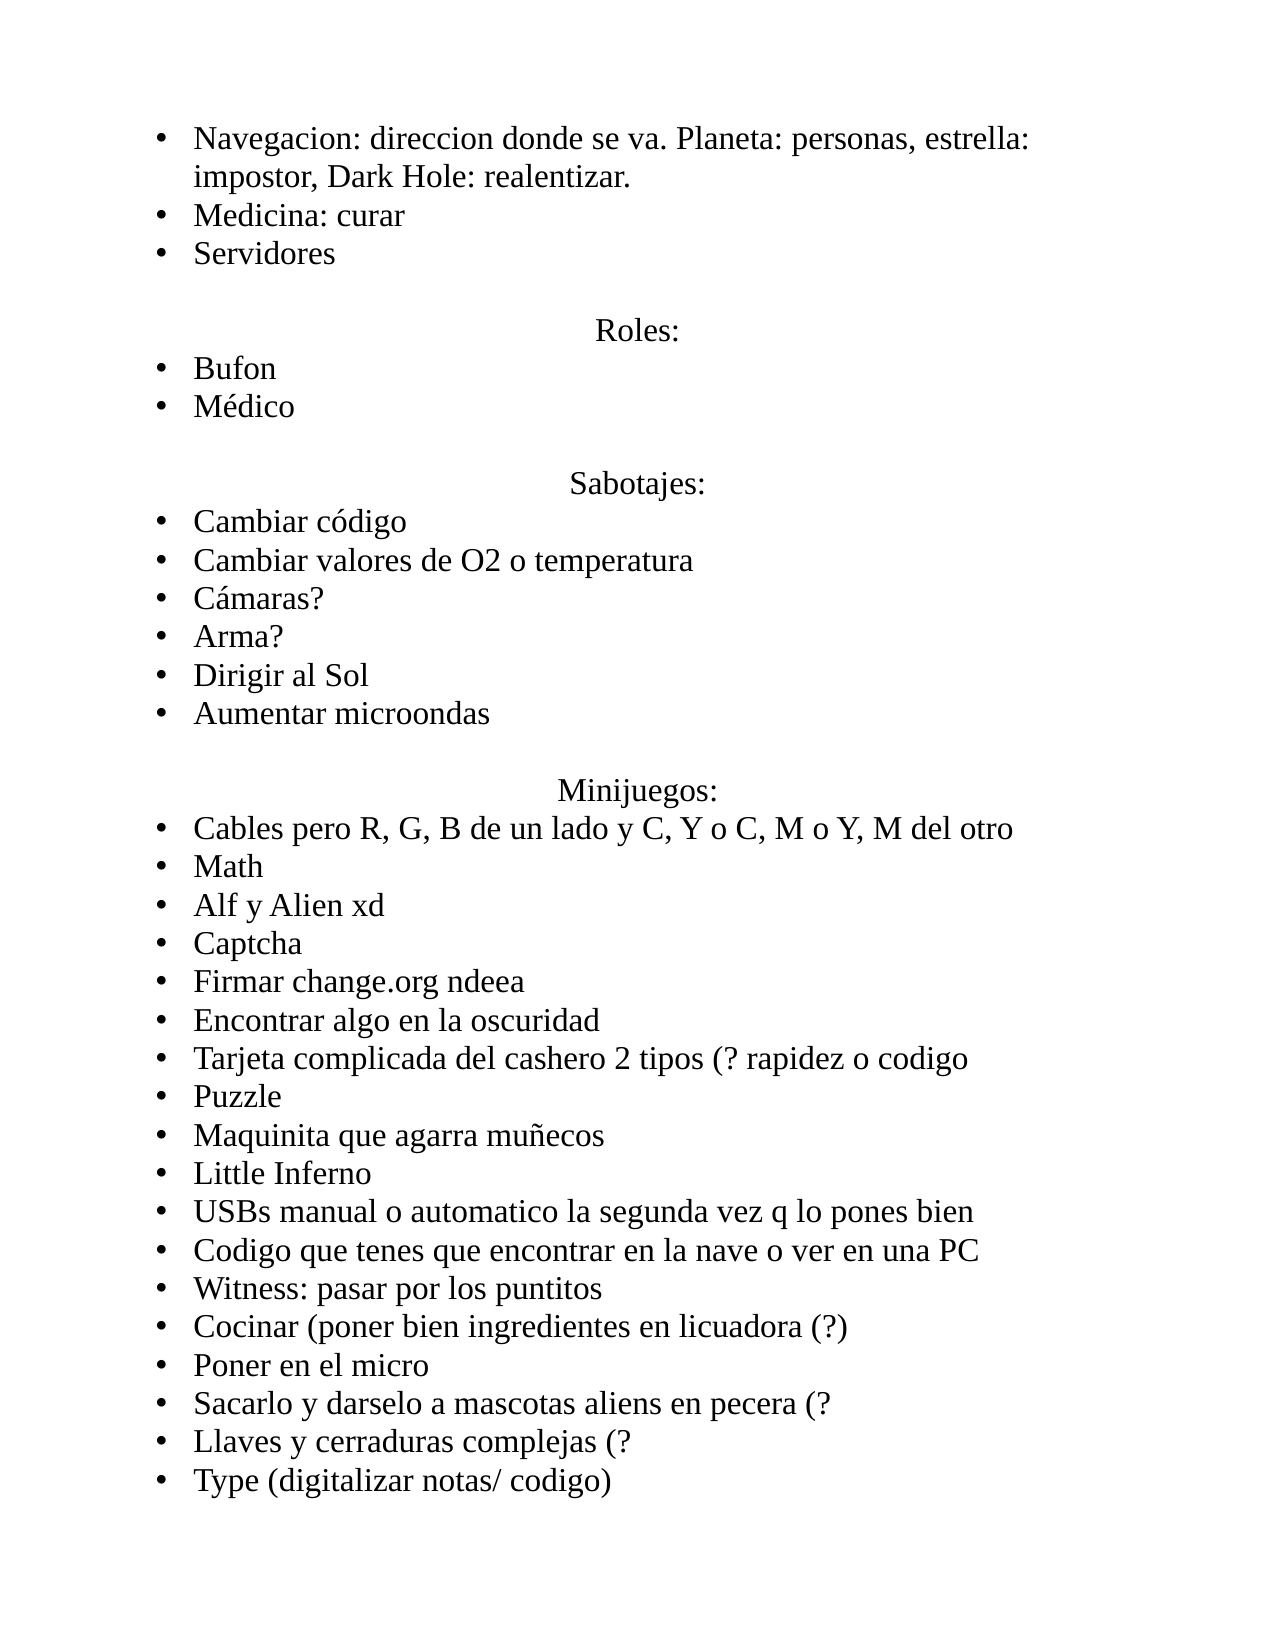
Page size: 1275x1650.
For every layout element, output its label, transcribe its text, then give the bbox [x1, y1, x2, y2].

list Math [156, 846, 1157, 885]
list Aumentar microondas [156, 693, 1157, 731]
list Arma? [156, 616, 1157, 655]
list Sacarlo y darselo a mascotas aliens en pecera (? [156, 1383, 1157, 1421]
list Llaves y cerraduras complejas (? [156, 1421, 1157, 1460]
list Little Inferno [156, 1153, 1157, 1191]
list Servidores [156, 233, 1157, 271]
list Firmar change.org ndeea [156, 961, 1157, 1000]
list Alf y Alien xd [156, 885, 1157, 923]
list Poner en el micro [156, 1345, 1157, 1383]
list Dirigir al Sol [156, 655, 1157, 693]
list Maquinita que agarra muñecos [156, 1115, 1157, 1153]
list Cámaras? [156, 578, 1157, 616]
list Medicina: curar [156, 195, 1157, 233]
list Type (digitalizar notas/ codigo) [156, 1460, 1157, 1498]
list Encontrar algo en la oscuridad [156, 1000, 1157, 1038]
list Codigo que tenes que encontrar en la nave o ver en una PC [156, 1230, 1157, 1268]
list Bufon [156, 348, 1157, 386]
list Cambiar valores de O2 o temperatura [156, 540, 1157, 578]
list Cocinar (poner bien ingredientes en licuadora (?) [156, 1306, 1157, 1345]
list Cambiar código [156, 501, 1157, 540]
list Navegacion: direccion donde se va. Planeta: personas, estrella: impostor, Dark Hole: realentizar. [156, 118, 1157, 195]
list Cables pero R, G, B de un lado y C, Y o C, M o Y, M del otro [156, 808, 1157, 846]
list Witness: pasar por los puntitos [156, 1268, 1157, 1306]
list Puzzle [156, 1076, 1157, 1115]
list Médico [156, 386, 1157, 425]
list Captcha [156, 923, 1157, 961]
list USBs manual o automatico la segunda vez q lo pones bien [156, 1191, 1157, 1230]
list Tarjeta complicada del cashero 2 tipos (? rapidez o codigo [156, 1038, 1157, 1076]
text Sabotajes: [118, 463, 1157, 501]
text Minijuegos: [118, 770, 1157, 808]
text Roles: [118, 310, 1157, 348]
